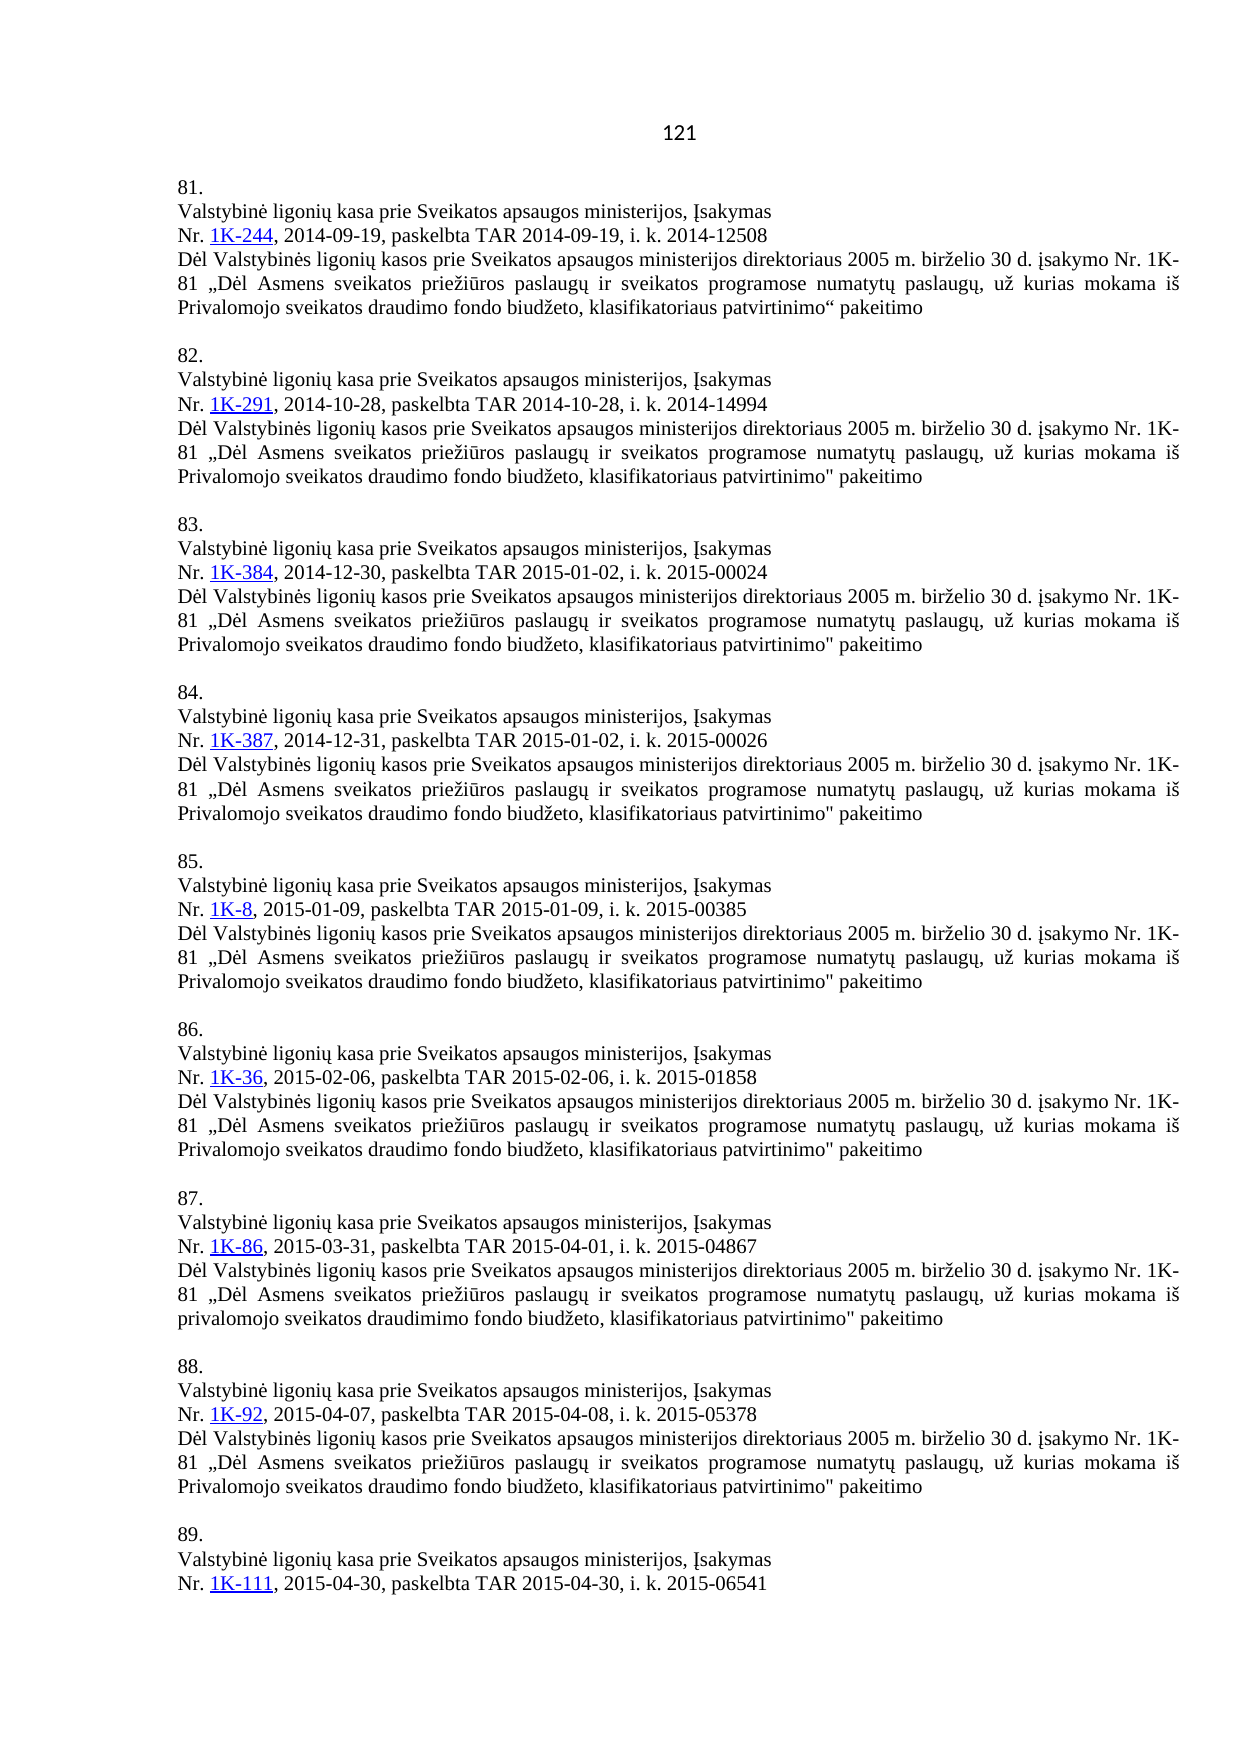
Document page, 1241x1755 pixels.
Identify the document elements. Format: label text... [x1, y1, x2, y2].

text Nr. 1K-36, 2015-02-06, paskelbta TAR 2015-02-06, i. k. 2015-01858 [177, 1065, 1181, 1089]
text Dėl Valstybinės ligonių kasos prie Sveikatos apsaugos ministerijos direktoriaus 2005 m. birželio 30 d. įsakymo Nr. 1K-81 „Dėl Asmens sveikatos priežiūros paslaugų ir sveikatos programose numatytų paslaugų, už kurias mokama iš privalomojo sveikatos draudimimo fondo biudžeto, klasifikatoriaus patvirtinimo" pakeitimo [177, 1258, 1181, 1330]
text Nr. 1K-92, 2015-04-07, paskelbta TAR 2015-04-08, i. k. 2015-05378 [177, 1402, 1181, 1426]
text Nr. 1K-384, 2014-12-30, paskelbta TAR 2015-01-02, i. k. 2015-00024 [177, 560, 1181, 584]
text Dėl Valstybinės ligonių kasos prie Sveikatos apsaugos ministerijos direktoriaus 2005 m. birželio 30 d. įsakymo Nr. 1K-81 „Dėl Asmens sveikatos priežiūros paslaugų ir sveikatos programose numatytų paslaugų, už kurias mokama iš Privalomojo sveikatos draudimo fondo biudžeto, klasifikatoriaus patvirtinimo" pakeitimo [177, 752, 1181, 824]
text Dėl Valstybinės ligonių kasos prie Sveikatos apsaugos ministerijos direktoriaus 2005 m. birželio 30 d. įsakymo Nr. 1K-81 „Dėl Asmens sveikatos priežiūros paslaugų ir sveikatos programose numatytų paslaugų, už kurias mokama iš Privalomojo sveikatos draudimo fondo biudžeto, klasifikatoriaus patvirtinimo" pakeitimo [177, 1426, 1181, 1498]
text Valstybinė ligonių kasa prie Sveikatos apsaugos ministerijos, Įsakymas [177, 704, 1181, 728]
text Valstybinė ligonių kasa prie Sveikatos apsaugos ministerijos, Įsakymas [177, 367, 1181, 391]
text 82. [177, 343, 1181, 367]
text Nr. 1K-387, 2014-12-31, paskelbta TAR 2015-01-02, i. k. 2015-00026 [177, 728, 1181, 752]
text 81. [177, 175, 1181, 199]
text 89. [177, 1522, 1181, 1546]
text 88. [177, 1354, 1181, 1378]
text 87. [177, 1186, 1181, 1209]
text Dėl Valstybinės ligonių kasos prie Sveikatos apsaugos ministerijos direktoriaus 2005 m. birželio 30 d. įsakymo Nr. 1K-81 „Dėl Asmens sveikatos priežiūros paslaugų ir sveikatos programose numatytų paslaugų, už kurias mokama iš Privalomojo sveikatos draudimo fondo biudžeto, klasifikatoriaus patvirtinimo" pakeitimo [177, 921, 1181, 993]
text Dėl Valstybinės ligonių kasos prie Sveikatos apsaugos ministerijos direktoriaus 2005 m. birželio 30 d. įsakymo Nr. 1K-81 „Dėl Asmens sveikatos priežiūros paslaugų ir sveikatos programose numatytų paslaugų, už kurias mokama iš Privalomojo sveikatos draudimo fondo biudžeto, klasifikatoriaus patvirtinimo" pakeitimo [177, 584, 1181, 656]
text Nr. 1K-8, 2015-01-09, paskelbta TAR 2015-01-09, i. k. 2015-00385 [177, 897, 1181, 921]
text Valstybinė ligonių kasa prie Sveikatos apsaugos ministerijos, Įsakymas [177, 199, 1181, 223]
text Valstybinė ligonių kasa prie Sveikatos apsaugos ministerijos, Įsakymas [177, 1209, 1181, 1234]
text Valstybinė ligonių kasa prie Sveikatos apsaugos ministerijos, Įsakymas [177, 1546, 1181, 1571]
text 83. [177, 512, 1181, 536]
text Valstybinė ligonių kasa prie Sveikatos apsaugos ministerijos, Įsakymas [177, 1041, 1181, 1065]
text Valstybinė ligonių kasa prie Sveikatos apsaugos ministerijos, Įsakymas [177, 1378, 1181, 1402]
text Dėl Valstybinės ligonių kasos prie Sveikatos apsaugos ministerijos direktoriaus 2005 m. birželio 30 d. įsakymo Nr. 1K-81 „Dėl Asmens sveikatos priežiūros paslaugų ir sveikatos programose numatytų paslaugų, už kurias mokama iš Privalomojo sveikatos draudimo fondo biudžeto, klasifikatoriaus patvirtinimo" pakeitimo [177, 1089, 1181, 1161]
text 86. [177, 1017, 1181, 1041]
text Valstybinė ligonių kasa prie Sveikatos apsaugos ministerijos, Įsakymas [177, 873, 1181, 897]
text Valstybinė ligonių kasa prie Sveikatos apsaugos ministerijos, Įsakymas [177, 536, 1181, 560]
text Nr. 1K-291, 2014-10-28, paskelbta TAR 2014-10-28, i. k. 2014-14994 [177, 391, 1181, 416]
text Dėl Valstybinės ligonių kasos prie Sveikatos apsaugos ministerijos direktoriaus 2005 m. birželio 30 d. įsakymo Nr. 1K-81 „Dėl Asmens sveikatos priežiūros paslaugų ir sveikatos programose numatytų paslaugų, už kurias mokama iš Privalomojo sveikatos draudimo fondo biudžeto, klasifikatoriaus patvirtinimo“ pakeitimo [177, 247, 1181, 319]
text Dėl Valstybinės ligonių kasos prie Sveikatos apsaugos ministerijos direktoriaus 2005 m. birželio 30 d. įsakymo Nr. 1K-81 „Dėl Asmens sveikatos priežiūros paslaugų ir sveikatos programose numatytų paslaugų, už kurias mokama iš Privalomojo sveikatos draudimo fondo biudžeto, klasifikatoriaus patvirtinimo" pakeitimo [177, 416, 1181, 488]
text 85. [177, 849, 1181, 873]
text Nr. 1K-86, 2015-03-31, paskelbta TAR 2015-04-01, i. k. 2015-04867 [177, 1234, 1181, 1258]
text 84. [177, 680, 1181, 704]
text Nr. 1K-111, 2015-04-30, paskelbta TAR 2015-04-30, i. k. 2015-06541 [177, 1571, 1181, 1594]
text Nr. 1K-244, 2014-09-19, paskelbta TAR 2014-09-19, i. k. 2014-12508 [177, 223, 1181, 247]
